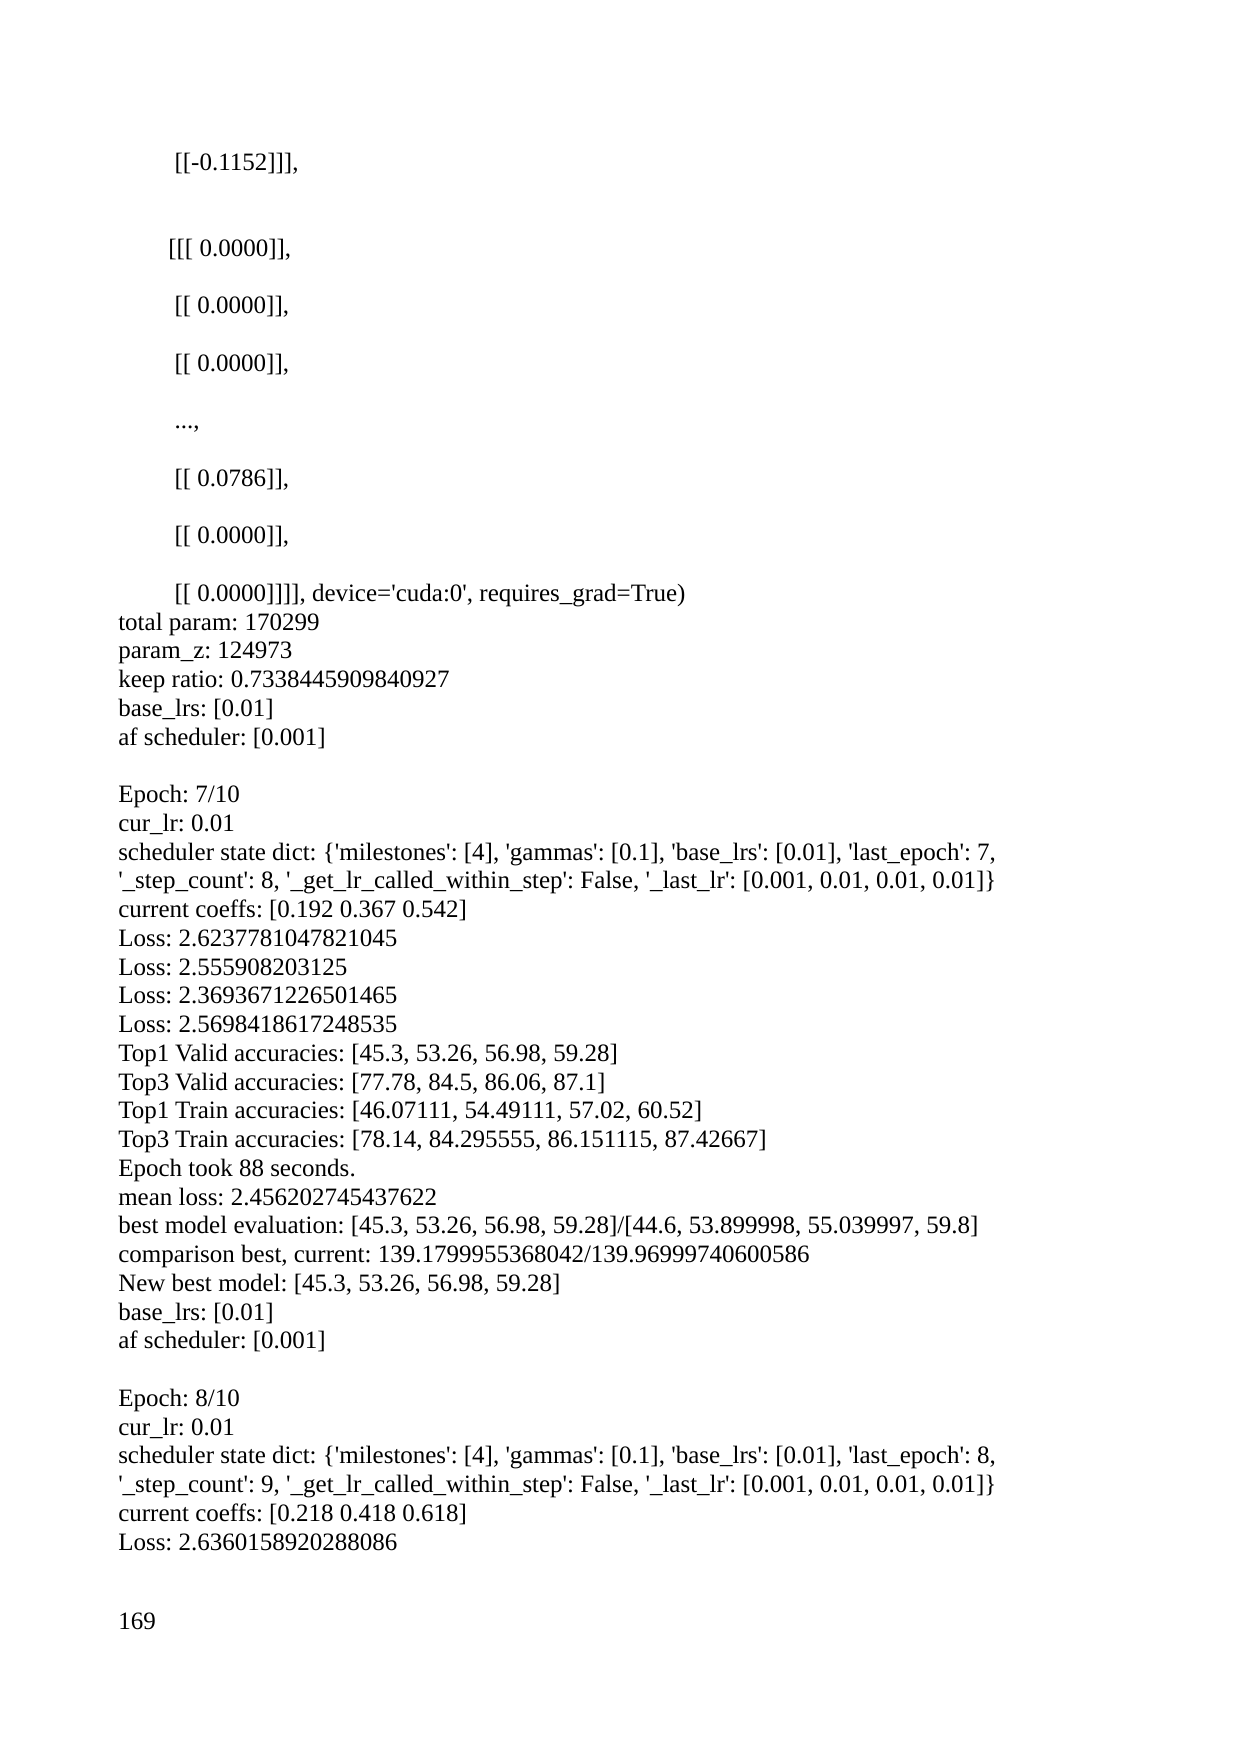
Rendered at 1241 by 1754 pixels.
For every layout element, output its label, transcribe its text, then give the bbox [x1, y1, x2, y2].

text mean loss: 2.456202745437622 [118, 1182, 1122, 1211]
text param_z: 124973 [118, 636, 1122, 664]
text Loss: 2.6237781047821045 [118, 923, 1122, 952]
text Loss: 2.5698418617248535 [118, 1009, 1122, 1038]
text [[ 0.0000]], [118, 521, 1122, 549]
text ..., [118, 406, 1122, 434]
text Epoch: 8/10 [118, 1383, 1122, 1412]
text [[ 0.0000]], [118, 291, 1122, 319]
text Top1 Train accuracies: [46.07111, 54.49111, 57.02, 60.52] [118, 1096, 1122, 1124]
text Loss: 2.555908203125 [118, 952, 1122, 981]
text [[ 0.0000]], [118, 348, 1122, 377]
text scheduler state dict: {'milestones': [4], 'gammas': [0.1], 'base_lrs': [0.01], 'last_epoch': 7, '_step_count': 8, '_get_lr_called_within_step': False, '_last_lr': [0.001, 0.01, 0.01, 0.01]} [118, 837, 1122, 894]
text cur_lr: 0.01 [118, 808, 1122, 837]
text comparison best, current: 139.1799955368042/139.96999740600586 [118, 1239, 1122, 1268]
text current coeffs: [0.218 0.418 0.618] [118, 1498, 1122, 1527]
text [[ 0.0000]]]], device='cuda:0', requires_grad=True) [118, 578, 1122, 607]
text Loss: 2.6360158920288086 [118, 1527, 1122, 1556]
text [[ 0.0786]], [118, 463, 1122, 492]
text [[[ 0.0000]], [118, 233, 1122, 262]
text keep ratio: 0.7338445909840927 [118, 664, 1122, 693]
text Epoch: 7/10 [118, 779, 1122, 808]
text current coeffs: [0.192 0.367 0.542] [118, 894, 1122, 923]
text Top3 Valid accuracies: [77.78, 84.5, 86.06, 87.1] [118, 1067, 1122, 1096]
text Top1 Valid accuracies: [45.3, 53.26, 56.98, 59.28] [118, 1038, 1122, 1067]
text [[-0.1152]]], [118, 147, 1122, 176]
text Loss: 2.3693671226501465 [118, 981, 1122, 1009]
text base_lrs: [0.01] [118, 693, 1122, 722]
text scheduler state dict: {'milestones': [4], 'gammas': [0.1], 'base_lrs': [0.01], 'last_epoch': 8, '_step_count': 9, '_get_lr_called_within_step': False, '_last_lr': [0.001, 0.01, 0.01, 0.01]} [118, 1441, 1122, 1498]
text Top3 Train accuracies: [78.14, 84.295555, 86.151115, 87.42667] [118, 1124, 1122, 1153]
text base_lrs: [0.01] [118, 1297, 1122, 1326]
text cur_lr: 0.01 [118, 1412, 1122, 1441]
text af scheduler: [0.001] [118, 722, 1122, 751]
text Epoch took 88 seconds. [118, 1153, 1122, 1182]
text total param: 170299 [118, 607, 1122, 636]
text best model evaluation: [45.3, 53.26, 56.98, 59.28]/[44.6, 53.899998, 55.039997, 59.8] [118, 1211, 1122, 1239]
text af scheduler: [0.001] [118, 1326, 1122, 1354]
text New best model: [45.3, 53.26, 56.98, 59.28] [118, 1268, 1122, 1297]
